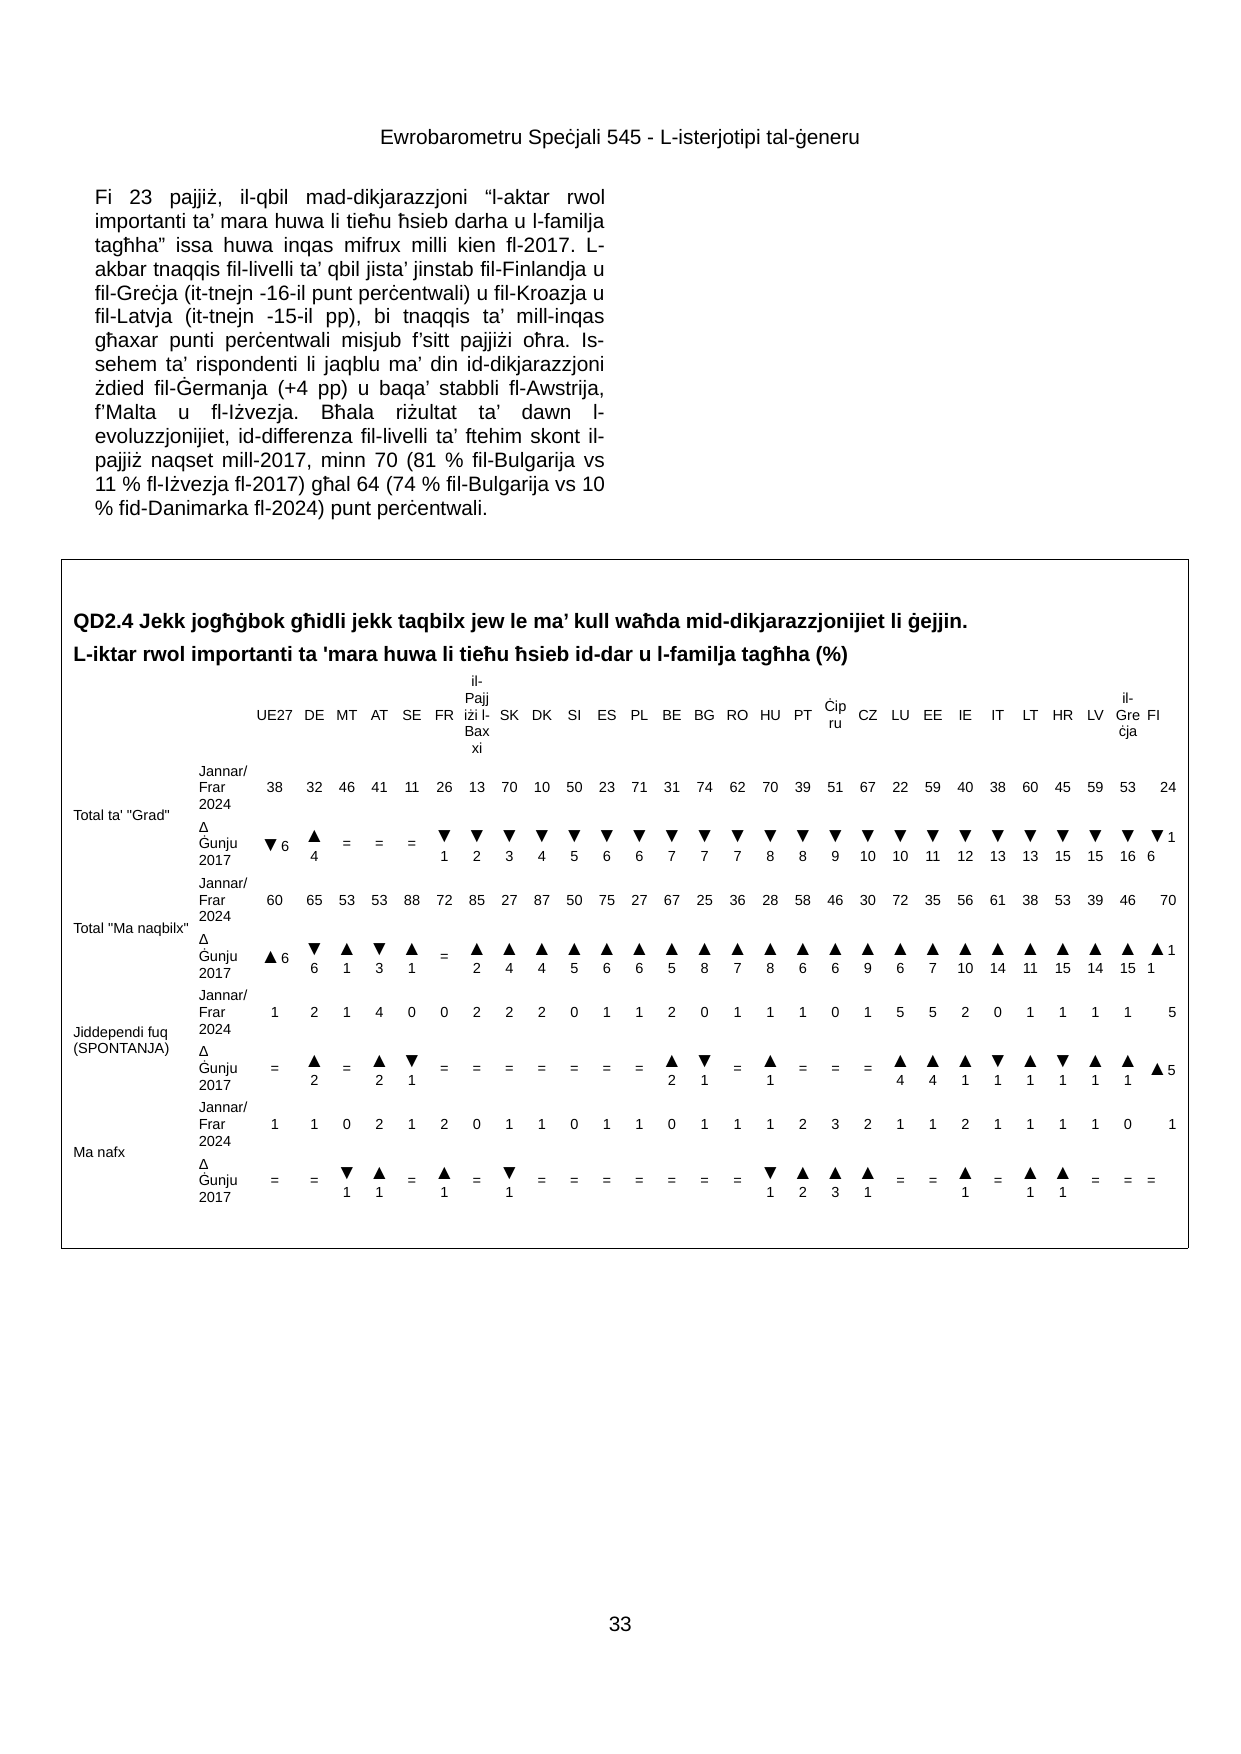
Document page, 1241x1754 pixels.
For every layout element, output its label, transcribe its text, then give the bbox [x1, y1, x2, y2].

table_cell 0 [461, 1096, 493, 1152]
table_cell 0 [688, 984, 721, 1040]
table_cell 59 [1079, 759, 1111, 816]
table_cell 1 [1014, 984, 1046, 1040]
table_cell 53 [1046, 872, 1079, 928]
table_cell = [461, 1153, 493, 1208]
table_cell ▼6 [251, 816, 298, 872]
table_cell ▲8 [754, 928, 786, 984]
table_cell ▲4 [916, 1040, 949, 1096]
table_cell 5 [1144, 984, 1179, 1040]
table_cell il-Greċja [1111, 670, 1144, 759]
table_cell 0 [1111, 1096, 1144, 1152]
table_cell EE [916, 670, 949, 759]
table_cell 0 [656, 1096, 688, 1152]
table_cell 46 [331, 759, 363, 816]
table_cell 2 [786, 1096, 819, 1152]
table_cell 74 [688, 759, 721, 816]
table_cell 1 [1014, 1096, 1046, 1152]
table_cell Ma nafx [70, 1096, 196, 1208]
table_cell 1 [786, 984, 819, 1040]
table_cell 2 [526, 984, 558, 1040]
table_cell UE27 [251, 670, 298, 759]
table_cell = [916, 1153, 949, 1208]
table_cell = [623, 1153, 656, 1208]
table_cell IE [949, 670, 981, 759]
table_cell = [428, 928, 461, 984]
table_cell ▲6 [786, 928, 819, 984]
table_cell ▲3 [819, 1153, 851, 1208]
table_cell ▼16 [1111, 816, 1144, 872]
table_cell 0 [558, 1096, 591, 1152]
table_cell 1 [396, 1096, 428, 1152]
table_cell 1 [1046, 1096, 1079, 1152]
table_cell 2 [461, 984, 493, 1040]
table_cell ▲4 [526, 928, 558, 984]
table_cell ▲1 [949, 1040, 981, 1096]
table_cell 41 [363, 759, 396, 816]
table_cell FR [428, 670, 461, 759]
table_cell 1 [591, 1096, 623, 1152]
table_cell ▼1 [396, 1040, 428, 1096]
table_cell ▼8 [786, 816, 819, 872]
table_cell = [428, 1040, 461, 1096]
table_cell 0 [558, 984, 591, 1040]
table_cell = [591, 1153, 623, 1208]
table_cell 70 [1144, 872, 1179, 928]
table_cell 46 [1111, 872, 1144, 928]
table_cell IT [981, 670, 1014, 759]
table_cell 0 [819, 984, 851, 1040]
table_cell ▲7 [721, 928, 754, 984]
table_cell 1 [1079, 984, 1111, 1040]
table_cell FI [1144, 670, 1179, 759]
table_cell ▲14 [981, 928, 1014, 984]
table_cell = [688, 1153, 721, 1208]
table_cell ▼5 [558, 816, 591, 872]
table_cell = [558, 1153, 591, 1208]
table_cell 53 [363, 872, 396, 928]
table_cell 1 [331, 984, 363, 1040]
table_cell 53 [1111, 759, 1144, 816]
table_cell ▼1 [1046, 1040, 1079, 1096]
table_cell = [981, 1153, 1014, 1208]
table_cell BE [656, 670, 688, 759]
table_cell = [656, 1153, 688, 1208]
table_cell LV [1079, 670, 1111, 759]
table_cell 25 [688, 872, 721, 928]
table_cell 38 [251, 759, 298, 816]
table_cell ▼1 [493, 1153, 526, 1208]
table_cell 67 [656, 872, 688, 928]
table_cell 50 [558, 872, 591, 928]
table_cell 10 [526, 759, 558, 816]
table_cell 0 [396, 984, 428, 1040]
table_cell ▲9 [851, 928, 884, 984]
table_cell 2 [656, 984, 688, 1040]
table_cell BG [688, 670, 721, 759]
table_cell 39 [786, 759, 819, 816]
table_cell ▼1 [688, 1040, 721, 1096]
table_cell RO [721, 670, 754, 759]
table_cell 36 [721, 872, 754, 928]
table_cell DE [298, 670, 331, 759]
table_cell 28 [754, 872, 786, 928]
table_cell 61 [981, 872, 1014, 928]
table_cell ▼1 [428, 816, 461, 872]
table_cell Δ Ġunju 2017 [196, 928, 251, 984]
table_cell Jannar/Frar 2024 [196, 1096, 251, 1152]
table_cell ▲7 [916, 928, 949, 984]
table_cell LT [1014, 670, 1046, 759]
table_cell ▲1 [428, 1153, 461, 1208]
table_cell ▲1 [396, 928, 428, 984]
table_cell ▲14 [1079, 928, 1111, 984]
table_cell Total "Ma naqbilx" [70, 872, 196, 984]
table_cell PT [786, 670, 819, 759]
table_cell ▼12 [949, 816, 981, 872]
table_cell L-iktar rwol importanti ta 'mara huwa li tieħu ħsieb id-dar u l-familja tagħha (%) [70, 637, 1179, 670]
table_cell 53 [331, 872, 363, 928]
table_cell 1 [1111, 984, 1144, 1040]
table_cell 31 [656, 759, 688, 816]
table_cell 1 [493, 1096, 526, 1152]
table_cell 62 [721, 759, 754, 816]
table_cell 2 [949, 1096, 981, 1152]
table_cell 22 [884, 759, 916, 816]
table_cell = [721, 1153, 754, 1208]
table_cell SI [558, 670, 591, 759]
table_cell 85 [461, 872, 493, 928]
table_cell 1 [251, 1096, 298, 1152]
table_cell 38 [981, 759, 1014, 816]
table_cell ▲6 [819, 928, 851, 984]
table_cell 59 [916, 759, 949, 816]
table_cell 1 [1046, 984, 1079, 1040]
table_cell 65 [298, 872, 331, 928]
table_cell CZ [851, 670, 884, 759]
table_cell 1 [1144, 1096, 1179, 1152]
table_cell AT [363, 670, 396, 759]
table_cell 2 [298, 984, 331, 1040]
table_cell ▼7 [656, 816, 688, 872]
table_cell ▲2 [363, 1040, 396, 1096]
table_cell 1 [298, 1096, 331, 1152]
table_cell = [298, 1153, 331, 1208]
table_cell ▼13 [981, 816, 1014, 872]
table_cell = [884, 1153, 916, 1208]
table_cell PL [623, 670, 656, 759]
table_cell = [251, 1040, 298, 1096]
table_cell ▲5 [1144, 1040, 1179, 1096]
table_cell ▼7 [721, 816, 754, 872]
table_cell ▼1 [331, 1153, 363, 1208]
table_cell 13 [461, 759, 493, 816]
table_cell ▲2 [461, 928, 493, 984]
table_cell ▲4 [298, 816, 331, 872]
table_cell 1 [981, 1096, 1014, 1152]
table_cell 2 [949, 984, 981, 1040]
table_cell 1 [851, 984, 884, 1040]
table_cell 24 [1144, 759, 1179, 816]
table_cell ▲15 [1111, 928, 1144, 984]
table_cell ▲2 [298, 1040, 331, 1096]
table_cell = [558, 1040, 591, 1096]
table_cell 2 [363, 1096, 396, 1152]
table_cell 87 [526, 872, 558, 928]
table_cell SK [493, 670, 526, 759]
table_cell 70 [493, 759, 526, 816]
table_cell 60 [1014, 759, 1046, 816]
table_cell ▲4 [884, 1040, 916, 1096]
table_cell ▲8 [688, 928, 721, 984]
table_cell LU [884, 670, 916, 759]
table_cell = [331, 1040, 363, 1096]
table_cell 23 [591, 759, 623, 816]
table_cell 27 [493, 872, 526, 928]
table_cell ▲6 [623, 928, 656, 984]
table_cell ▲6 [251, 928, 298, 984]
table_cell ▼6 [591, 816, 623, 872]
table_cell 1 [526, 1096, 558, 1152]
table_cell 1 [623, 984, 656, 1040]
table_cell Jiddependi fuq (SPONTANJA) [70, 984, 196, 1096]
table_cell Δ Ġunju 2017 [196, 1153, 251, 1208]
table_cell 1 [884, 1096, 916, 1152]
table_cell = [363, 816, 396, 872]
table_cell = [251, 1153, 298, 1208]
table_cell ▼1 [981, 1040, 1014, 1096]
table_cell ▼1 [754, 1153, 786, 1208]
table_cell 1 [754, 1096, 786, 1152]
table_cell 72 [884, 872, 916, 928]
table_cell 56 [949, 872, 981, 928]
table_cell 4 [363, 984, 396, 1040]
table_cell ▲1 [363, 1153, 396, 1208]
table_cell 38 [1014, 872, 1046, 928]
table_cell [70, 670, 196, 759]
table_cell ▲1 [1111, 1040, 1144, 1096]
table_cell ▲15 [1046, 928, 1079, 984]
table_cell = [1111, 1153, 1144, 1208]
table_cell 1 [251, 984, 298, 1040]
table_cell ▲5 [558, 928, 591, 984]
table_cell 75 [591, 872, 623, 928]
table_cell = [1079, 1153, 1111, 1208]
table_cell Jannar/Frar 2024 [196, 984, 251, 1040]
table_cell ▲2 [786, 1153, 819, 1208]
table_cell 2 [851, 1096, 884, 1152]
table_cell 0 [981, 984, 1014, 1040]
table_cell Total ta' "Grad" [70, 759, 196, 872]
table_cell = [493, 1040, 526, 1096]
table_cell 1 [688, 1096, 721, 1152]
table_cell 1 [623, 1096, 656, 1152]
table_cell HU [754, 670, 786, 759]
table_cell 72 [428, 872, 461, 928]
table_cell ▲1 [1014, 1040, 1046, 1096]
table_cell 0 [331, 1096, 363, 1152]
table_cell 67 [851, 759, 884, 816]
table_cell ▼3 [363, 928, 396, 984]
table_cell Jannar/Frar 2024 [196, 759, 251, 816]
table_cell 1 [1079, 1096, 1111, 1152]
table_cell ▲1 [331, 928, 363, 984]
table_cell 26 [428, 759, 461, 816]
table_cell ▲10 [949, 928, 981, 984]
table_cell ▼6 [298, 928, 331, 984]
table_cell 46 [819, 872, 851, 928]
table_cell Δ Ġunju 2017 [196, 1040, 251, 1096]
table_cell 0 [428, 984, 461, 1040]
table_cell ▼6 [623, 816, 656, 872]
table_cell ▼3 [493, 816, 526, 872]
table_cell 2 [428, 1096, 461, 1152]
table_cell ▲2 [656, 1040, 688, 1096]
table_cell = [721, 1040, 754, 1096]
table_cell 51 [819, 759, 851, 816]
table_cell 11 [396, 759, 428, 816]
table_cell ▼10 [884, 816, 916, 872]
table_cell il-Pajjiżi l-Baxxi [461, 670, 493, 759]
table_cell 88 [396, 872, 428, 928]
table_cell = [461, 1040, 493, 1096]
table_cell 40 [949, 759, 981, 816]
table_cell ▲1 [1014, 1153, 1046, 1208]
table_cell ▼16 [1144, 816, 1179, 872]
table_cell Δ Ġunju 2017 [196, 816, 251, 872]
table_cell 32 [298, 759, 331, 816]
table_cell = [786, 1040, 819, 1096]
table_cell ▼10 [851, 816, 884, 872]
table_header QD2.4 Jekk jogħġbok għidli jekk taqbilx jew le ma’ kull waħda mid-dikjarazzjonijiet li ġejjin. [70, 605, 1179, 637]
table_cell ▼8 [754, 816, 786, 872]
table_cell ▼9 [819, 816, 851, 872]
table_cell = [591, 1040, 623, 1096]
table_cell SE [396, 670, 428, 759]
table_cell 3 [819, 1096, 851, 1152]
table_cell 50 [558, 759, 591, 816]
table_cell ▲1 [1079, 1040, 1111, 1096]
table_cell ▼13 [1014, 816, 1046, 872]
table_cell ▲11 [1144, 928, 1179, 984]
table_cell = [396, 816, 428, 872]
table_cell ▲5 [656, 928, 688, 984]
table_cell = [331, 816, 363, 872]
table_cell 39 [1079, 872, 1111, 928]
table_cell = [819, 1040, 851, 1096]
table_cell = [526, 1153, 558, 1208]
table_cell DK [526, 670, 558, 759]
table_cell ▲11 [1014, 928, 1046, 984]
table_cell ▲1 [1046, 1153, 1079, 1208]
table_cell ▲4 [493, 928, 526, 984]
table_cell ▲1 [949, 1153, 981, 1208]
table_cell 60 [251, 872, 298, 928]
table_cell 5 [884, 984, 916, 1040]
table_cell ▼2 [461, 816, 493, 872]
table_cell [196, 670, 251, 759]
table_cell = [1144, 1153, 1179, 1208]
table_cell ▲6 [591, 928, 623, 984]
table_cell ▲1 [851, 1153, 884, 1208]
table_cell 45 [1046, 759, 1079, 816]
table_cell ▼15 [1079, 816, 1111, 872]
table_cell 1 [721, 1096, 754, 1152]
table_cell 5 [916, 984, 949, 1040]
table_cell ▼15 [1046, 816, 1079, 872]
table_cell ES [591, 670, 623, 759]
table_cell 58 [786, 872, 819, 928]
table_cell 1 [721, 984, 754, 1040]
table_cell 1 [754, 984, 786, 1040]
table_cell ▼7 [688, 816, 721, 872]
table_cell ▼4 [526, 816, 558, 872]
table_cell 1 [916, 1096, 949, 1152]
table_cell 1 [591, 984, 623, 1040]
table_cell = [623, 1040, 656, 1096]
table_cell 27 [623, 872, 656, 928]
table_cell Ċipru [819, 670, 851, 759]
table_cell ▲1 [754, 1040, 786, 1096]
table_cell 30 [851, 872, 884, 928]
table_cell MT [331, 670, 363, 759]
table_cell = [526, 1040, 558, 1096]
table_cell ▼11 [916, 816, 949, 872]
table_cell 70 [754, 759, 786, 816]
table_cell Jannar/Frar 2024 [196, 872, 251, 928]
table_cell 2 [493, 984, 526, 1040]
table_cell HR [1046, 670, 1079, 759]
table_cell = [396, 1153, 428, 1208]
table_cell = [851, 1040, 884, 1096]
text Fi 23 pajjiż, il-qbil mad-dikjarazzjoni “l-aktar rwol importanti ta’ mara huwa li tieħu ħsieb darha u l-familja tagħha” issa huwa inqas mifrux milli kien fl-2017. L-akbar tnaqqis fil-livelli ta’ qbil jista’ jinstab fil-Finlandja u fil-Greċja (it-tnejn -16-il punt perċentwali) u fil-Kroazja u fil-Latvja (it-tnejn -15-il pp), bi tnaqqis ta’ mill-inqas għaxar punti perċentwali misjub f’sitt pajjiżi oħra. Is-sehem ta’ rispondenti li jaqblu ma’ din id-dikjarazzjoni żdied fil-Ġermanja (+4 pp) u baqa’ stabbli fl-Awstrija, f’Malta u fl-Iżvezja. Bħala riżultat ta’ dawn l-evoluzzjonijiet, id-differenza fil-livelli ta’ ftehim skont il-pajjiż naqset mill-2017, minn 70 (81 % fil-Bulgarija vs 11 % fl-Iżvezja fl-2017) għal 64 (74 % fil-Bulgarija vs 10 % fid-Danimarka fl-2024) punt perċentwali. [94, 184, 605, 520]
table_cell 35 [916, 872, 949, 928]
table_cell ▲6 [884, 928, 916, 984]
table_cell 71 [623, 759, 656, 816]
